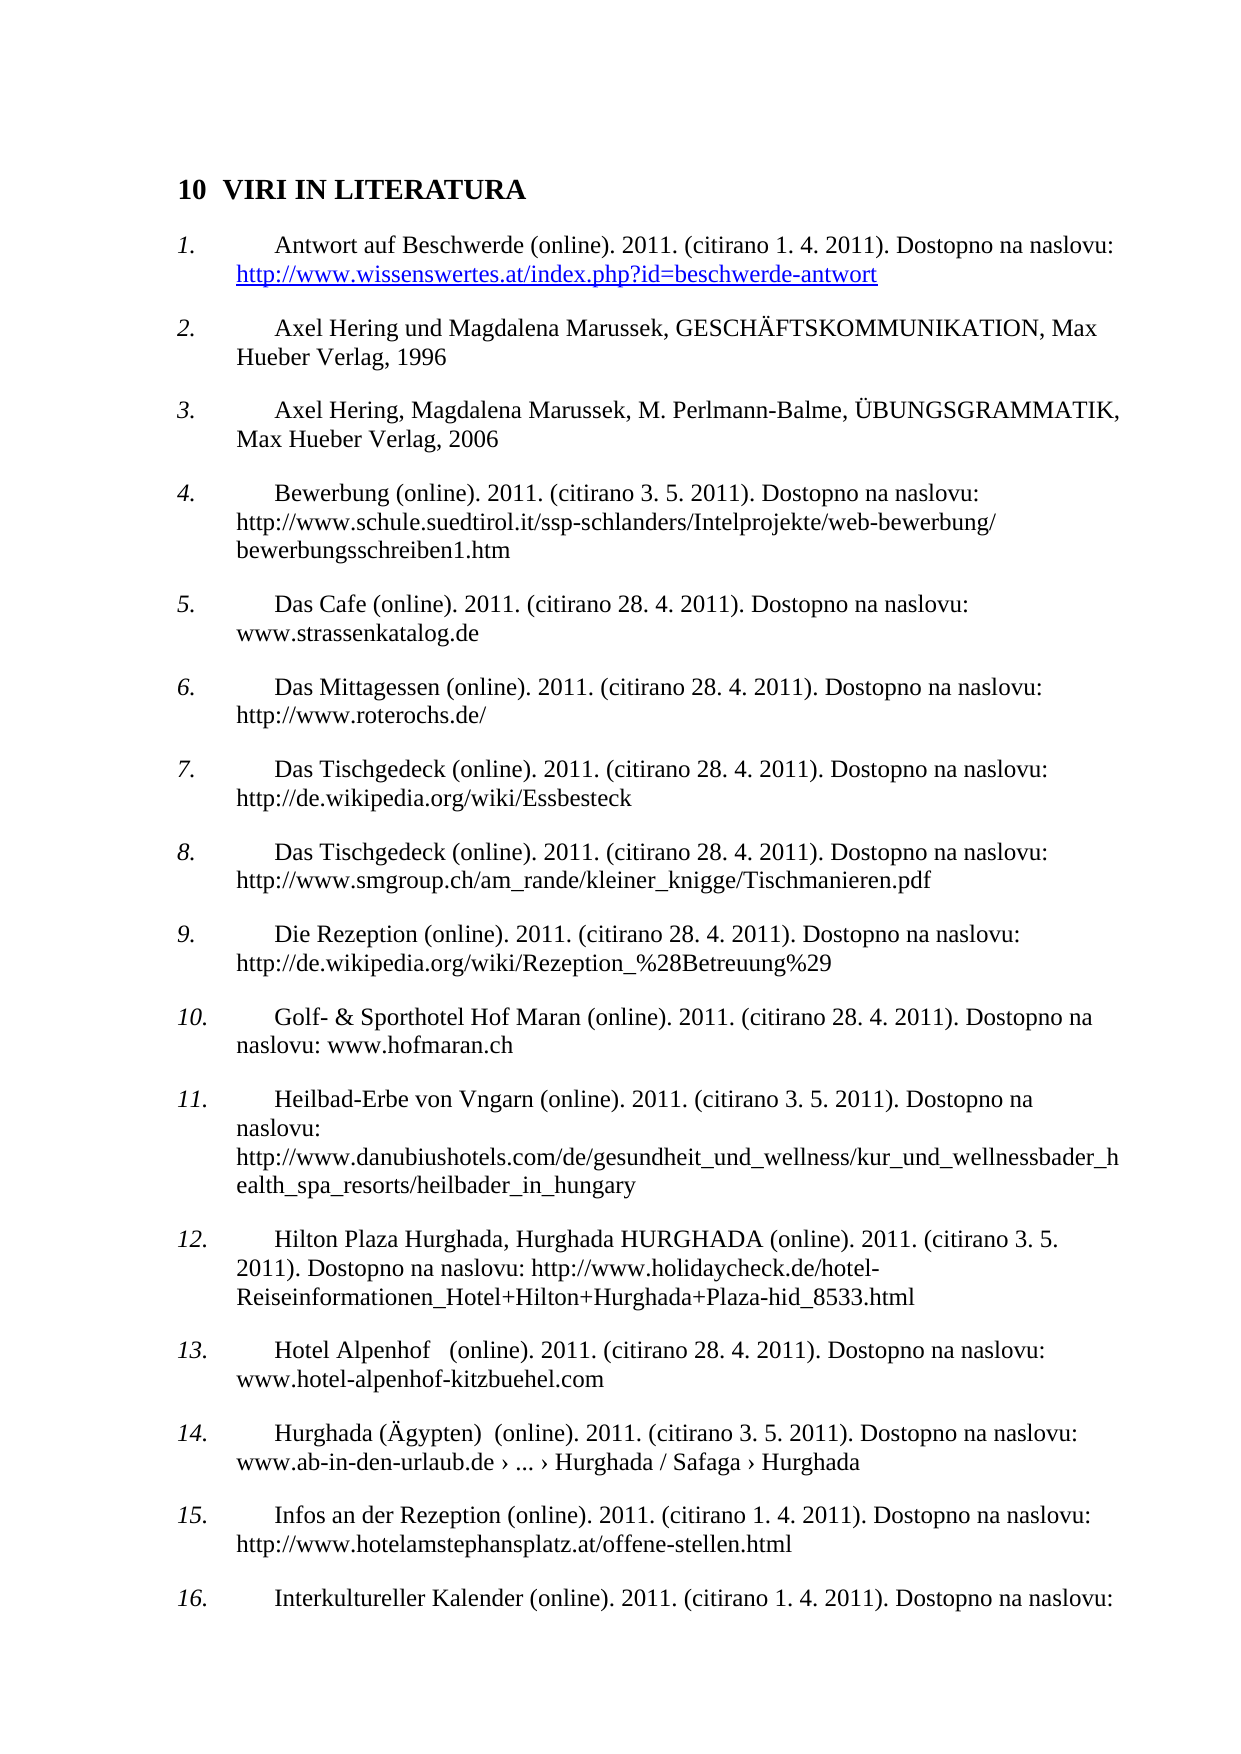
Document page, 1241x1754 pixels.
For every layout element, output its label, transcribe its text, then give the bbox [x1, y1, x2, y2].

list Axel Hering und Magdalena Marussek, GESCHÄFTSKOMMUNIKATION, Max Hueber Verlag, 1996 [177, 313, 1122, 370]
list Bewerbung (online). 2011. (citirano 3. 5. 2011). Dostopno na naslovu: http://www.schule.suedtirol.it/ssp-schlanders/Intelprojekte/web-bewerbung/bewerbungsschreiben1.htm [177, 478, 1122, 564]
list Hurghada (Ägypten) (online). 2011. (citirano 3. 5. 2011). Dostopno na naslovu: www.ab-in-den-urlaub.de › ... › Hurghada / Safaga › Hurghada [177, 1418, 1122, 1475]
list Axel Hering, Magdalena Marussek, M. Perlmann-Balme, ÜBUNGSGRAMMATIK, Max Hueber Verlag, 2006 [177, 395, 1122, 453]
list Das Tischgedeck (online). 2011. (citirano 28. 4. 2011). Dostopno na naslovu: http://de.wikipedia.org/wiki/Essbesteck [177, 754, 1122, 812]
list Antwort auf Beschwerde (online). 2011. (citirano 1. 4. 2011). Dostopno na naslovu: http://www.wissenswertes.at/index.php?id=beschwerde-antwort [177, 230, 1122, 288]
list Golf- & Sporthotel Hof Maran (online). 2011. (citirano 28. 4. 2011). Dostopno na naslovu: www.hofmaran.ch [177, 1002, 1122, 1059]
subtitle VIRI IN LITERATURA [177, 172, 1122, 205]
list Infos an der Rezeption (online). 2011. (citirano 1. 4. 2011). Dostopno na naslovu: http://www.hotelamstephansplatz.at/offene-stellen.html [177, 1500, 1122, 1558]
list Hilton Plaza Hurghada, Hurghada HURGHADA (online). 2011. (citirano 3. 5. 2011). Dostopno na naslovu: http://www.holidaycheck.de/hotel-Reiseinformationen_Hotel+Hilton+Hurghada+Plaza-hid_8533.html [177, 1224, 1122, 1310]
list Das Mittagessen (online). 2011. (citirano 28. 4. 2011). Dostopno na naslovu: http://www.roterochs.de/ [177, 672, 1122, 729]
list Die Rezeption (online). 2011. (citirano 28. 4. 2011). Dostopno na naslovu: http://de.wikipedia.org/wiki/Rezeption_%28Betreuung%29 [177, 919, 1122, 977]
list Interkultureller Kalender (online). 2011. (citirano 1. 4. 2011). Dostopno na naslovu: [177, 1583, 1122, 1612]
list Heilbad-Erbe von Vngarn (online). 2011. (citirano 3. 5. 2011). Dostopno na naslovu: http://www.danubiushotels.com/de/gesundheit_und_wellness/kur_und_wellnessbader_health_spa_resorts/heilbader_in_hungary [177, 1084, 1122, 1199]
list Das Cafe (online). 2011. (citirano 28. 4. 2011). Dostopno na naslovu: www.strassenkatalog.de [177, 589, 1122, 647]
list Das Tischgedeck (online). 2011. (citirano 28. 4. 2011). Dostopno na naslovu: http://www.smgroup.ch/am_rande/kleiner_knigge/Tischmanieren.pdf [177, 837, 1122, 894]
list Hotel Alpenhof (online). 2011. (citirano 28. 4. 2011). Dostopno na naslovu: www.hotel-alpenhof-kitzbuehel.com [177, 1335, 1122, 1393]
